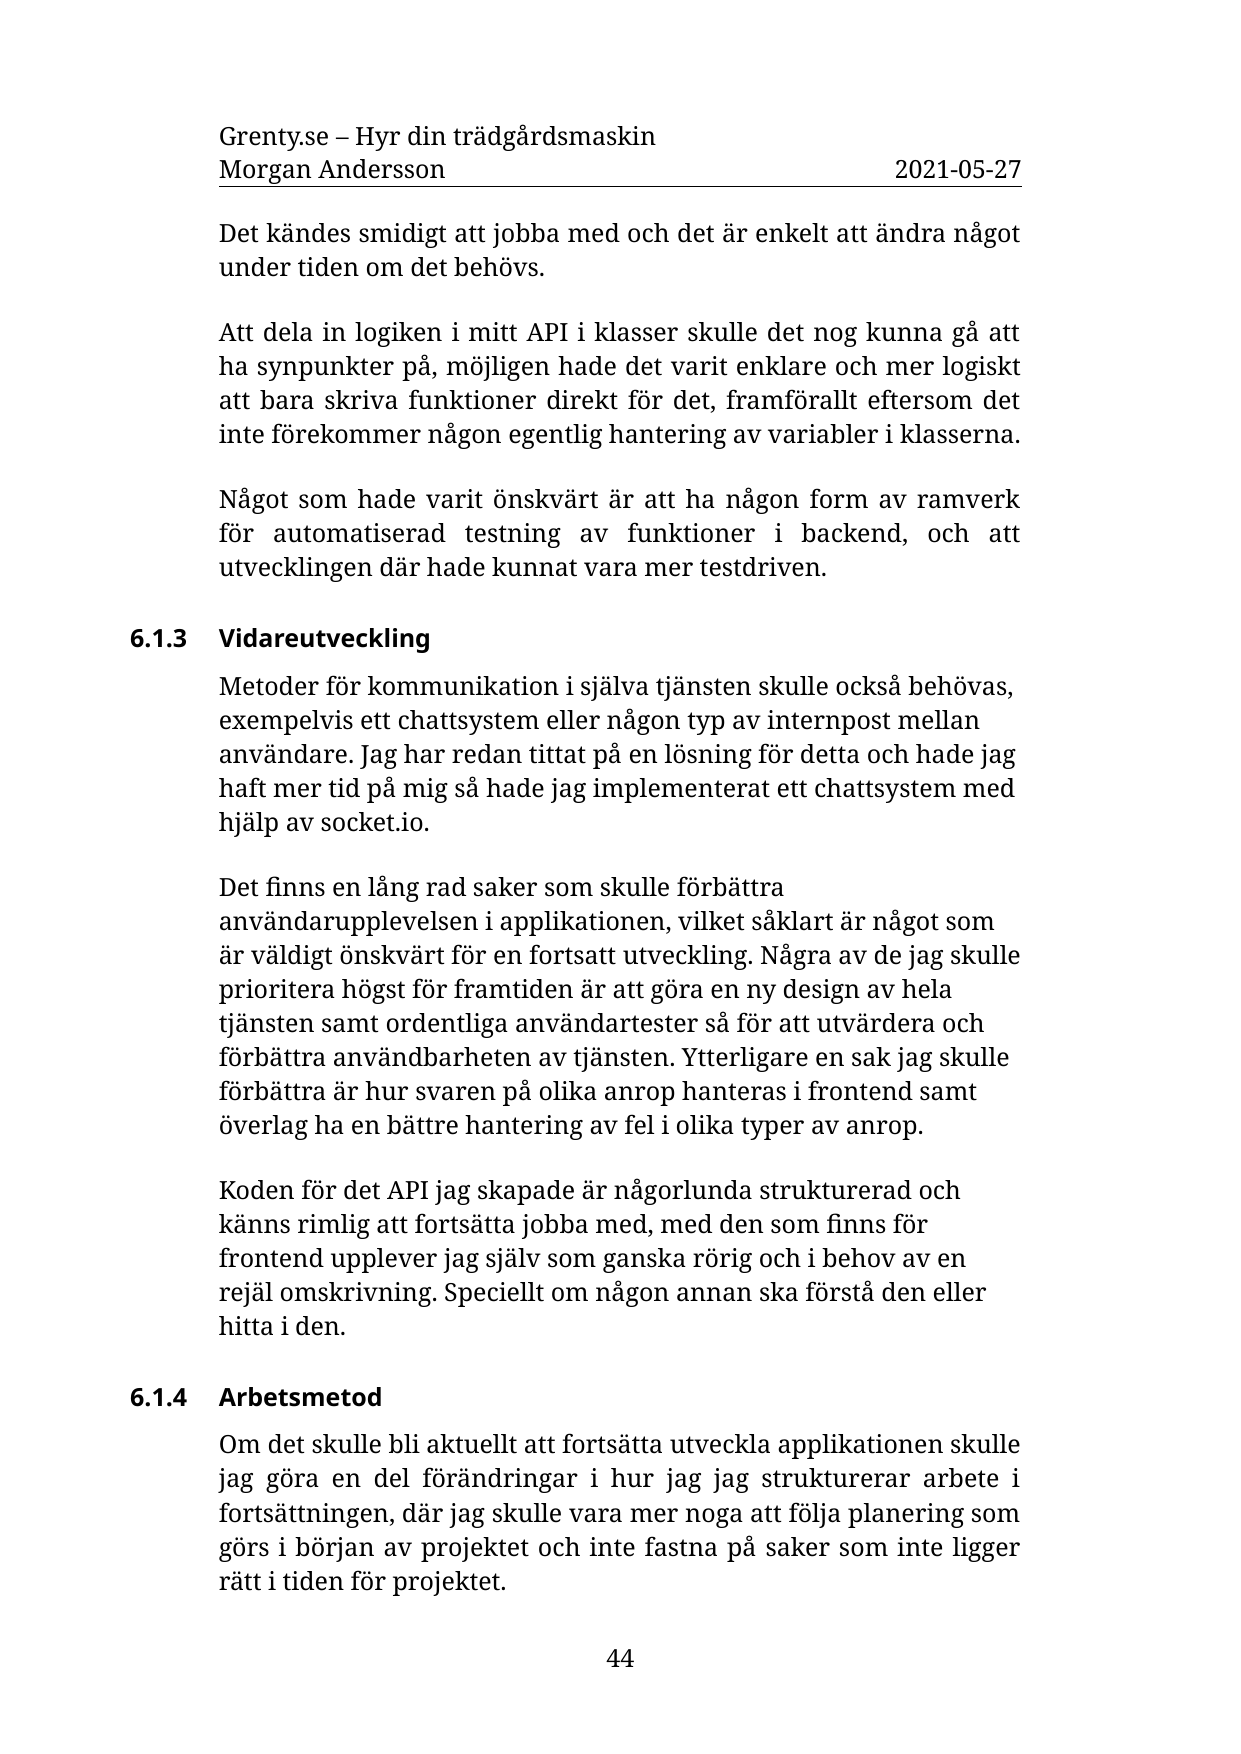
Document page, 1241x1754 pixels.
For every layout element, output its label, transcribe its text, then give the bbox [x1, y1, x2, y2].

text Det kändes smidigt att jobba med och det är enkelt att ändra något under tiden om det behövs. [218, 216, 1022, 284]
text Om det skulle bli aktuellt att fortsätta utveckla applikationen skulle jag göra en del förändringar i hur jag jag strukturerar arbete i fortsättningen, där jag skulle vara mer noga att följa planering som görs i början av projektet och inte fastna på saker som inte ligger rätt i tiden för projektet. [218, 1427, 1022, 1597]
subtitle Arbetsmetod [130, 1380, 1022, 1414]
text Det finns en lång rad saker som skulle förbättra användarupplevelsen i applikationen, vilket såklart är något som är väldigt önskvärt för en fortsatt utveckling. Några av de jag skulle prioritera högst för framtiden är att göra en ny design av hela tjänsten samt ordentliga användartester så för att utvärdera och förbättra användbarheten av tjänsten. Ytterligare en sak jag skulle förbättra är hur svaren på olika anrop hanteras i frontend samt överlag ha en bättre hantering av fel i olika typer av anrop. [218, 869, 1022, 1142]
text Något som hade varit önskvärt är att ha någon form av ramverk för automatiserad testning av funktioner i backend, och att utvecklingen där hade kunnat vara mer testdriven. [218, 482, 1022, 584]
text Att dela in logiken i mitt API i klasser skulle det nog kunna gå att ha synpunkter på, möjligen hade det varit enklare och mer logiskt att bara skriva funktioner direkt för det, framförallt eftersom det inte förekommer någon egentlig hantering av variabler i klasserna. [218, 315, 1022, 451]
text Koden för det API jag skapade är någorlunda strukturerad och känns rimlig att fortsätta jobba med, med den som finns för frontend upplever jag själv som ganska rörig och i behov av en rejäl omskrivning. Speciellt om någon annan ska förstå den eller hitta i den. [218, 1172, 1022, 1343]
text Metoder för kommunikation i själva tjänsten skulle också behövas, exempelvis ett chattsystem eller någon typ av internpost mellan användare. Jag har redan tittat på en lösning för detta och hade jag haft mer tid på mig så hade jag implementerat ett chattsystem med hjälp av socket.io. [218, 668, 1022, 838]
subtitle Vidareutveckling [130, 621, 1022, 655]
